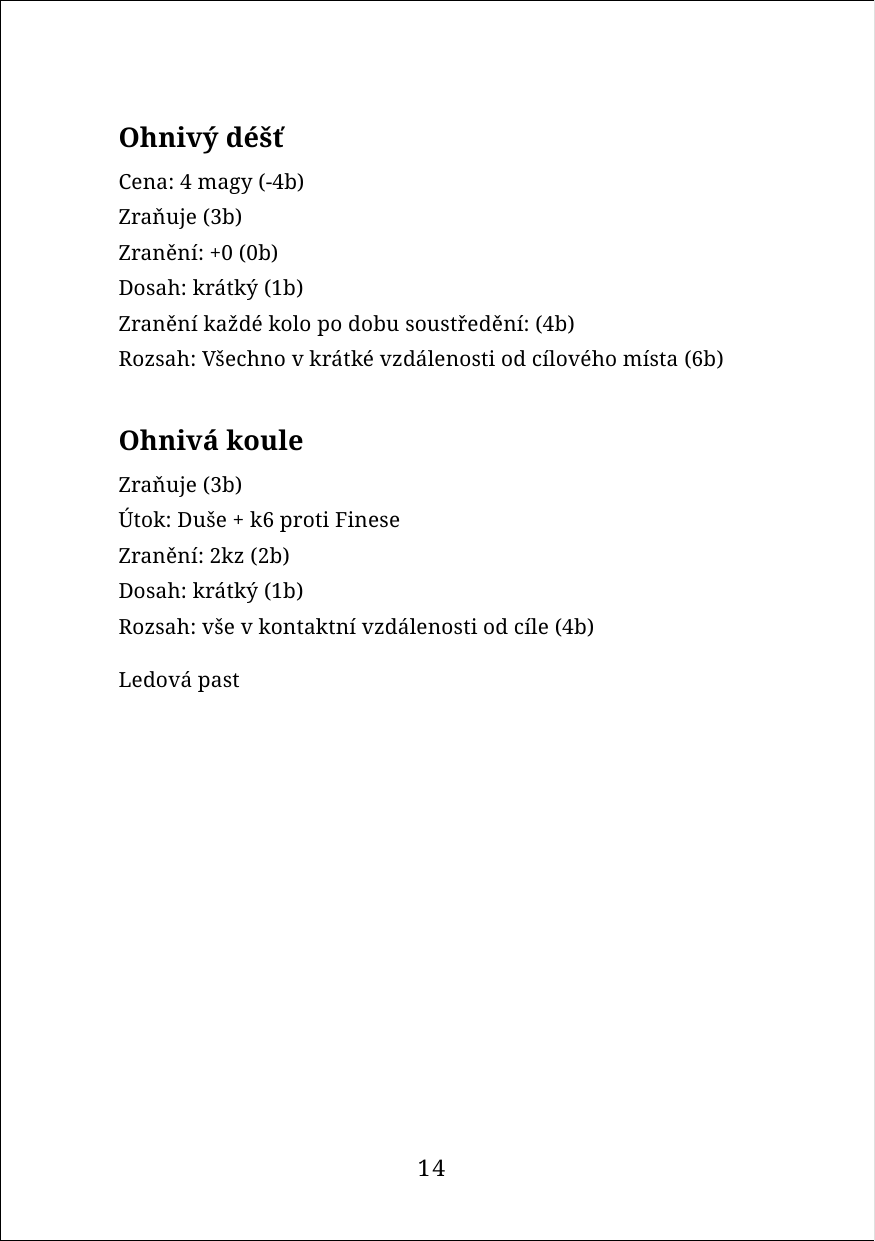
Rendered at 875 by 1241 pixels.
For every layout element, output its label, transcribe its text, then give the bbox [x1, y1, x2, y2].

text Zraňuje (3b) Útok: Duše + k6 proti Finese Zranění: 2kz (2b) Dosah: krátký (1b) Rozsah: vše v kontaktní vzdálenosti od cíle (4b) [118, 470, 756, 641]
subtitle Ohnivá koule [118, 421, 756, 458]
subtitle Ohnivý déšť [118, 118, 756, 155]
text Ledová past [118, 665, 756, 694]
text Cena: 4 magy (-4b) Zraňuje (3b) Zranění: +0 (0b) Dosah: krátký (1b) Zranění každé kolo po dobu soustředění: (4b) Rozsah: Všechno v krátké vzdálenosti od cílového místa (6b) [118, 167, 756, 373]
